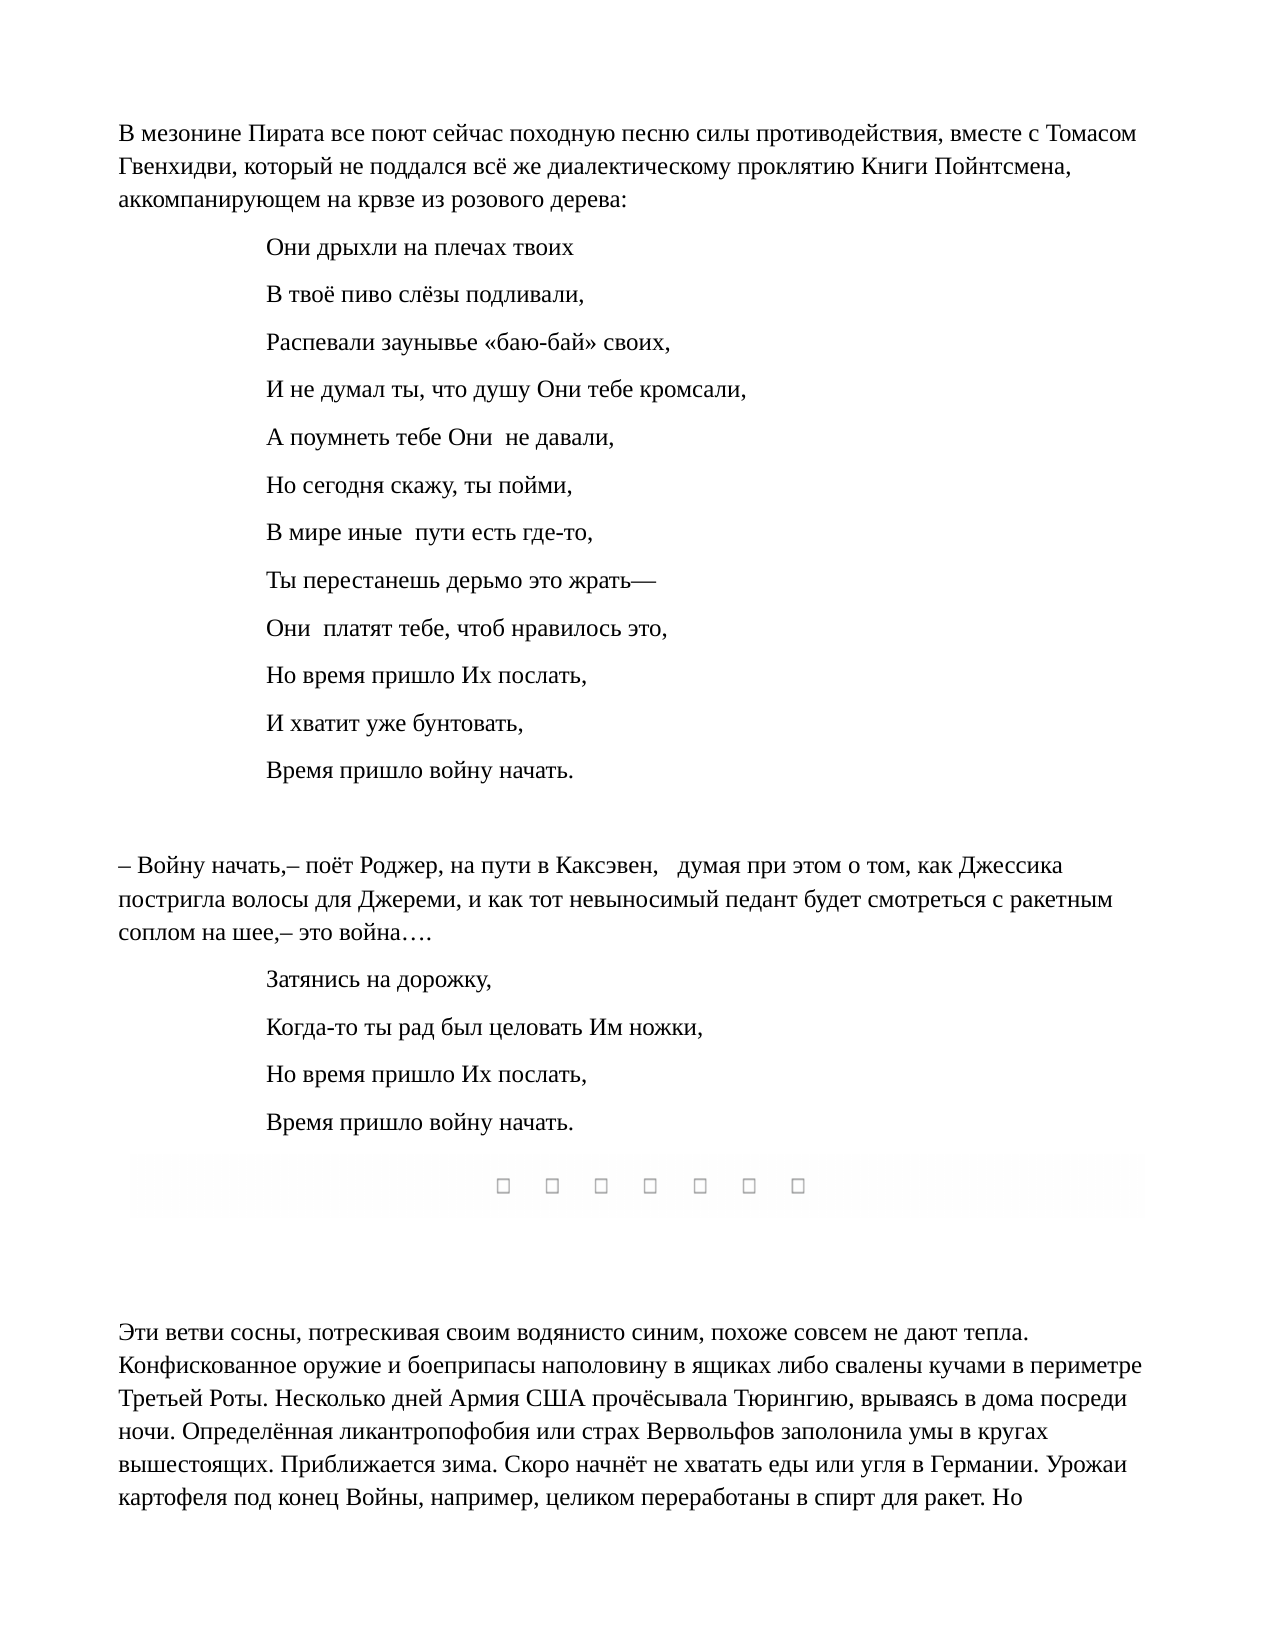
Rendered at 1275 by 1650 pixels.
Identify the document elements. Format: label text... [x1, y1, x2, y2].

text Но время пришло Их послать, [266, 1059, 1157, 1088]
text Но сегодня скажу, ты пойми, [266, 470, 1157, 498]
picture [129, 1154, 1146, 1218]
text В твоё пиво слёзы подливали, [266, 279, 1157, 308]
text Когда-то ты рад был целовать Им ножки, [266, 1012, 1157, 1041]
text Они дрыхли на плечах твоих [266, 232, 1157, 261]
text – Войну начать,– поёт Роджер, на пути в Каксэвен, думая при этом о том, как Джессика постригла волосы для Джереми, и как тот невыносимый педант будет смотреться с ракетным соплом на шее,– это война…. [118, 851, 1157, 945]
text Ты перестанешь дерьмо это жрать— [266, 565, 1157, 594]
text Они платят тебе, чтоб нравилось это, [266, 613, 1157, 641]
text Время пришло войну начать. [266, 755, 1157, 784]
text В мезонине Пирата все поют сейчас походную песню силы противодействия, вместе с Томасом Гвенхидви, который не поддался всё же диалектическому проклятию Книги Пойнтсмена, аккомпанирующем на крвзе из розового дерева: [118, 118, 1157, 213]
text В мире иные пути есть где-то, [266, 517, 1157, 546]
text И хватит уже бунтовать, [266, 708, 1157, 737]
text Распевали заунывье «баю-бай» своих, [266, 327, 1157, 356]
text Затянись на дорожку, [266, 964, 1157, 993]
text Эти ветви сосны, потрескивая своим водянисто синим, похоже совсем не дают тепла. Конфискованное оружие и боеприпасы наполовину в ящиках либо свалены кучами в периметре Третьей Роты. Несколько дней Армия США прочёсывала Тюрингию, врываясь в дома посреди ночи. Определённая ликантропофобия или страх Вервольфов заполонила умы в кругах вышестоящих. Приближается зима. Скоро начнёт не хватать еды или угля в Германии. Урожаи картофеля под конец Войны, например, целиком переработаны в спирт для ракет. Но [118, 1317, 1157, 1511]
text И не думал ты, что душу Они тебе кромсали, [266, 374, 1157, 403]
text Но время пришло Их послать, [266, 660, 1157, 689]
text А поумнеть тебе Они не давали, [266, 422, 1157, 451]
text Время пришло войну начать. [266, 1107, 1157, 1136]
